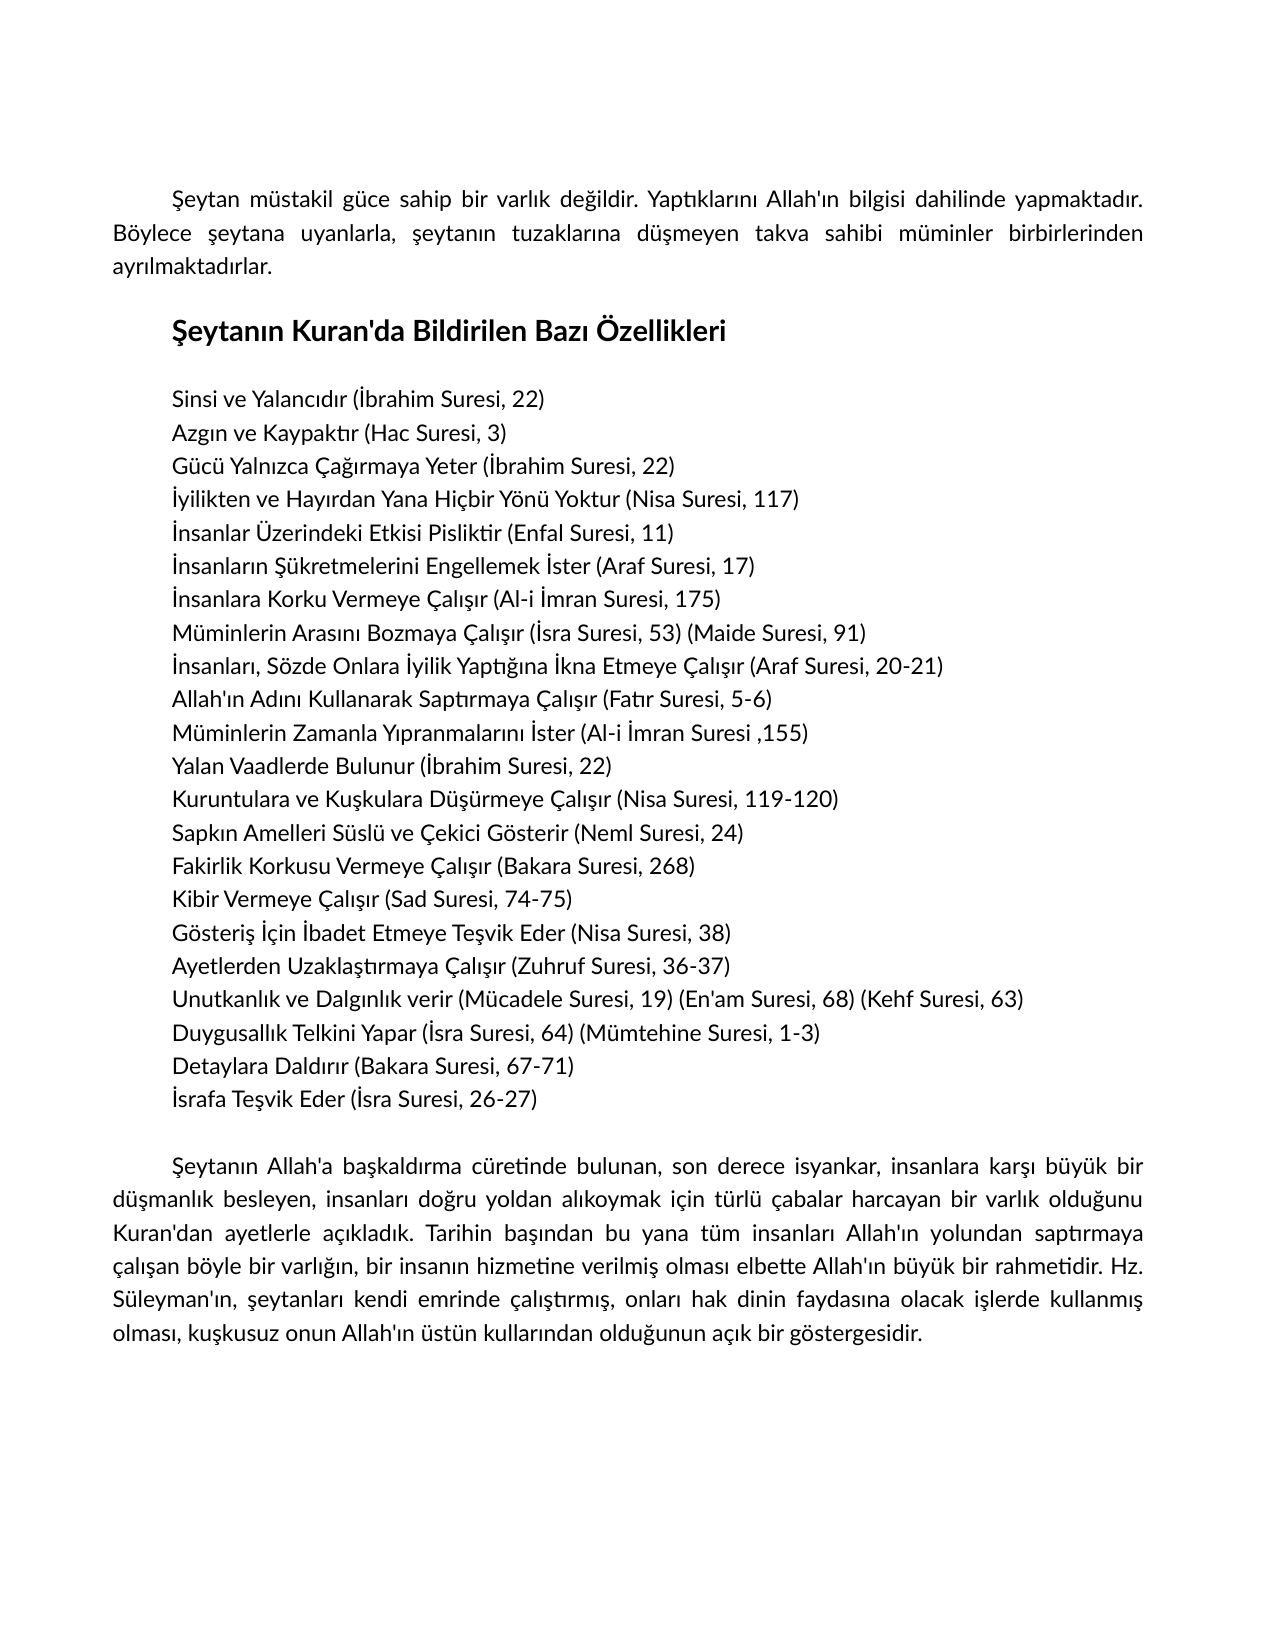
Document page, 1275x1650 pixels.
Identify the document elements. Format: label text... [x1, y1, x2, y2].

text Yalan Vaadlerde Bulunur (İbrahim Suresi, 22) [112, 748, 1145, 781]
text Şeytanın Kuran'da Bildirilen Bazı Özellikleri [112, 314, 1145, 348]
text Şeytanın Allah'a başkaldırma cüretinde bulunan, son derece isyankar, insanlara karşı büyük bir düşmanlık besleyen, insanları doğru yoldan alıkoymak için türlü çabalar harcayan bir varlık olduğunu Kuran'dan ayetlerle açıkladık. Tarihin başından bu yana tüm insanları Allah'ın yolundan saptırmaya çalışan böyle bir varlığın, bir insanın hizmetine verilmiş olması elbette Allah'ın büyük bir rahmetidir. Hz. Süleyman'ın, şeytanları kendi emrinde çalıştırmış, onları hak dinin faydasına olacak işlerde kullanmış olması, kuşkusuz onun Allah'ın üstün kullarından olduğunun açık bir göstergesidir. [112, 1148, 1145, 1348]
text Gücü Yalnızca Çağırmaya Yeter (İbrahim Suresi, 22) [112, 448, 1145, 481]
text İnsanların Şükretmelerini Engellemek İster (Araf Suresi, 17) [112, 548, 1145, 581]
text Unutkanlık ve Dalgınlık verir (Mücadele Suresi, 19) (En'am Suresi, 68) (Kehf Suresi, 63) [112, 981, 1145, 1014]
text Sinsi ve Yalancıdır (İbrahim Suresi, 22) [112, 381, 1145, 414]
text Fakirlik Korkusu Vermeye Çalışır (Bakara Suresi, 268) [112, 848, 1145, 881]
text İnsanlara Korku Vermeye Çalışır (Al-i İmran Suresi, 175) [112, 581, 1145, 614]
text Detaylara Daldırır (Bakara Suresi, 67-71) [112, 1048, 1145, 1081]
text Allah'ın Adını Kullanarak Saptırmaya Çalışır (Fatır Suresi, 5-6) [112, 681, 1145, 714]
text Şeytan müstakil güce sahip bir varlık değildir. Yaptıklarını Allah'ın bilgisi dahilinde yapmaktadır. Böylece şeytana uyanlarla, şeytanın tuzaklarına düşmeyen takva sahibi müminler birbirlerinden ayrılmaktadırlar. [112, 181, 1145, 281]
text Kuruntulara ve Kuşkulara Düşürmeye Çalışır (Nisa Suresi, 119-120) [112, 781, 1145, 814]
text İnsanlar Üzerindeki Etkisi Pisliktir (Enfal Suresi, 11) [112, 514, 1145, 548]
text Azgın ve Kaypaktır (Hac Suresi, 3) [112, 414, 1145, 448]
text Gösteriş İçin İbadet Etmeye Teşvik Eder (Nisa Suresi, 38) [112, 914, 1145, 948]
text İsrafa Teşvik Eder (İsra Suresi, 26-27) [112, 1081, 1145, 1114]
text İnsanları, Sözde Onlara İyilik Yaptığına İkna Etmeye Çalışır (Araf Suresi, 20-21) [112, 648, 1145, 681]
text Müminlerin Zamanla Yıpranmalarını İster (Al-i İmran Suresi ,155) [112, 714, 1145, 748]
text Ayetlerden Uzaklaştırmaya Çalışır (Zuhruf Suresi, 36-37) [112, 948, 1145, 981]
text Duygusallık Telkini Yapar (İsra Suresi, 64) (Mümtehine Suresi, 1-3) [112, 1014, 1145, 1048]
text Sapkın Amelleri Süslü ve Çekici Gösterir (Neml Suresi, 24) [112, 814, 1145, 848]
text Kibir Vermeye Çalışır (Sad Suresi, 74-75) [112, 881, 1145, 914]
text Müminlerin Arasını Bozmaya Çalışır (İsra Suresi, 53) (Maide Suresi, 91) [112, 614, 1145, 648]
text İyilikten ve Hayırdan Yana Hiçbir Yönü Yoktur (Nisa Suresi, 117) [112, 481, 1145, 514]
